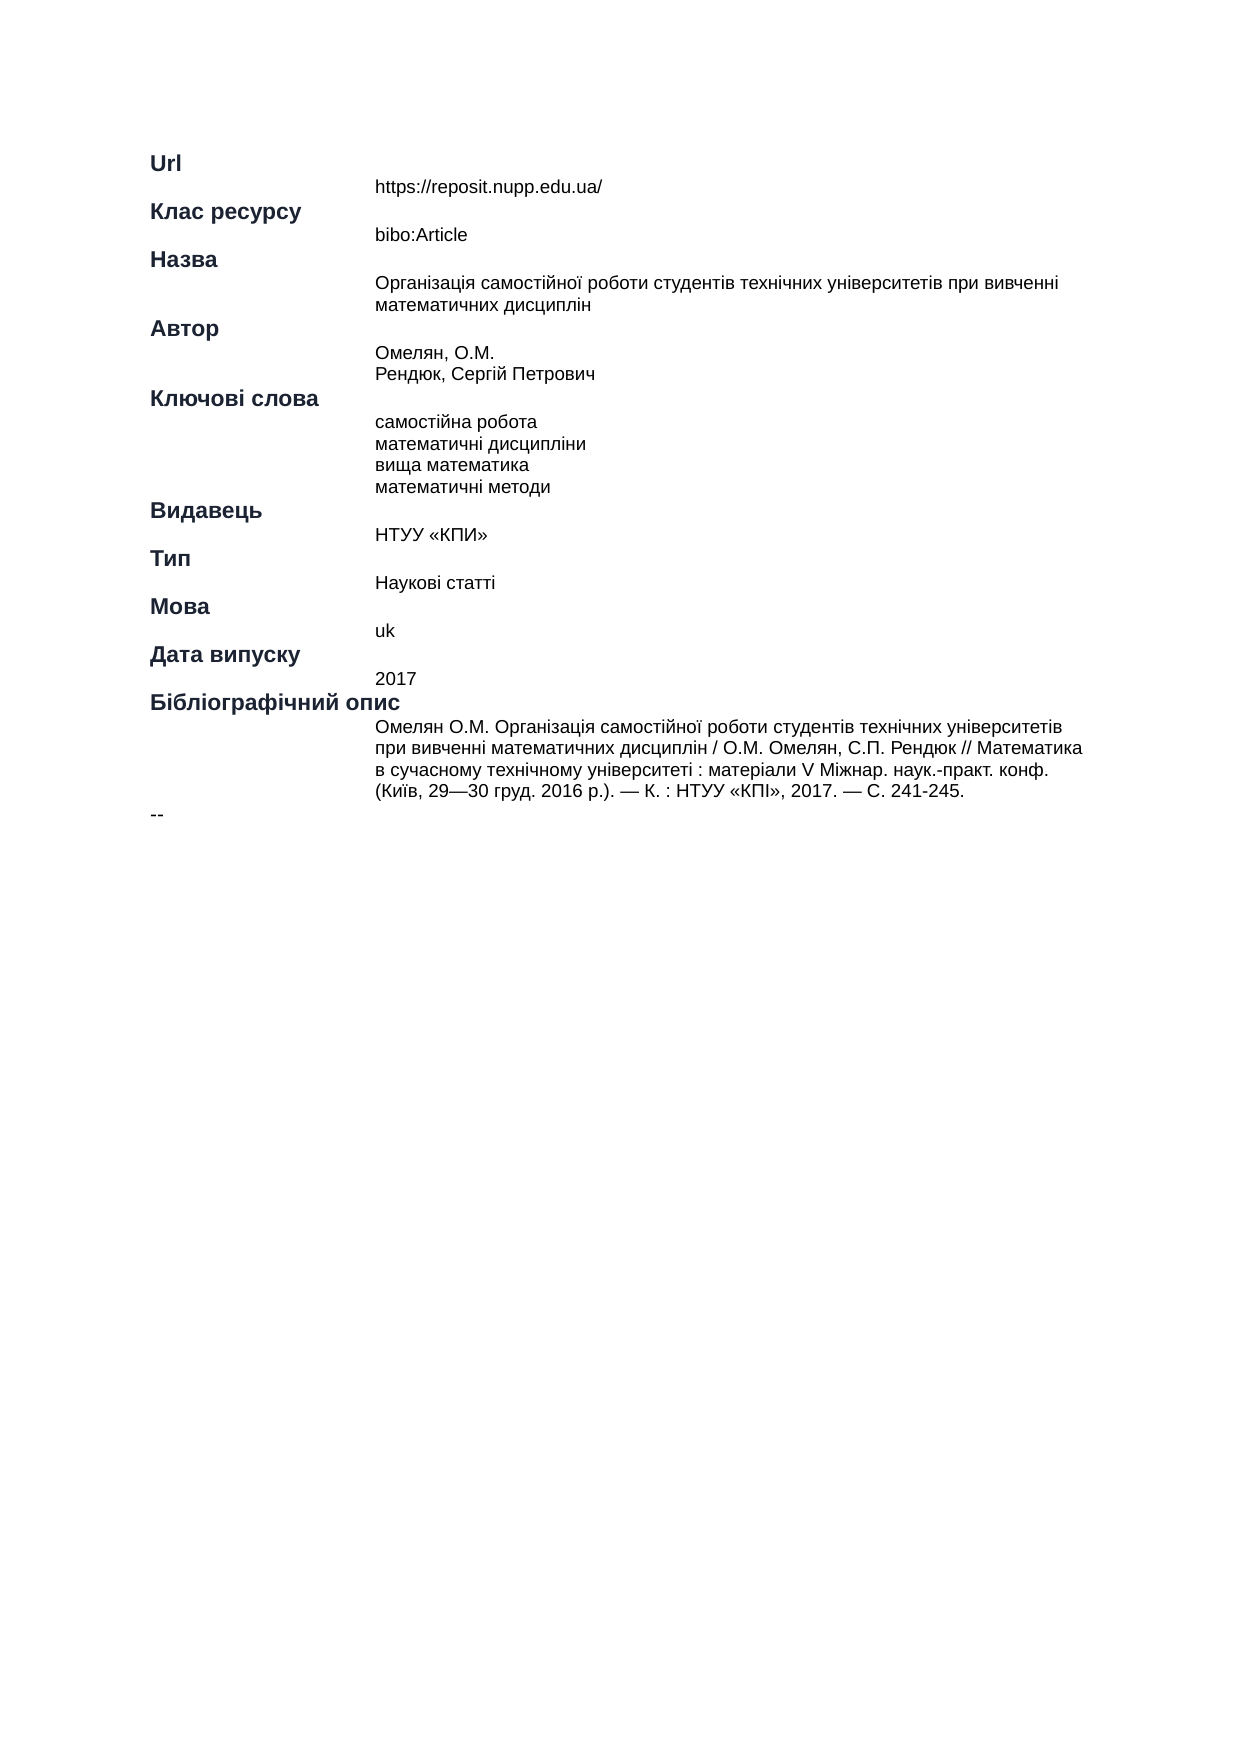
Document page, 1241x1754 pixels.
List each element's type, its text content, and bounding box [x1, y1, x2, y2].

text 2017 [375, 667, 1090, 689]
text Url [150, 150, 1090, 176]
text Бібліографічний опис [150, 689, 1090, 715]
text Видавець [150, 497, 1090, 524]
text Назва [150, 246, 1090, 272]
text Дата випуску [150, 641, 1090, 667]
text вища математика [375, 454, 1090, 476]
text bibo:Article [375, 224, 1090, 246]
text Клас ресурсу [150, 198, 1090, 224]
text Автор [150, 315, 1090, 342]
text самостійна робота [375, 411, 1090, 433]
text Мова [150, 593, 1090, 619]
text Ключові слова [150, 385, 1090, 411]
text Наукові статті [375, 572, 1090, 593]
text Тип [150, 545, 1090, 572]
text математичні методи [375, 476, 1090, 497]
text Омелян, О.М. [375, 342, 1090, 363]
text uk [375, 619, 1090, 641]
text Організація самостійної роботи студентів технічних університетів при вивченні математичних дисциплін [375, 272, 1090, 315]
text Омелян О.М. Організація самостійної роботи студентів технічних університетів при вивченні математичних дисциплін / О.М. Омелян, С.П. Рендюк // Математика в сучасному технічному університеті : матеріали V Міжнар. наук.-практ. конф. (Київ, 29—30 груд. 2016 р.). — К. : НТУУ «КПІ», 2017. — С. 241-245. [375, 715, 1090, 802]
text математичні дисципліни [375, 433, 1090, 454]
text НТУУ «КПИ» [375, 524, 1090, 545]
text https://reposit.nupp.edu.ua/ [375, 176, 1090, 198]
text Рендюк, Сергій Петрович [375, 363, 1090, 385]
text -- [150, 802, 1090, 826]
